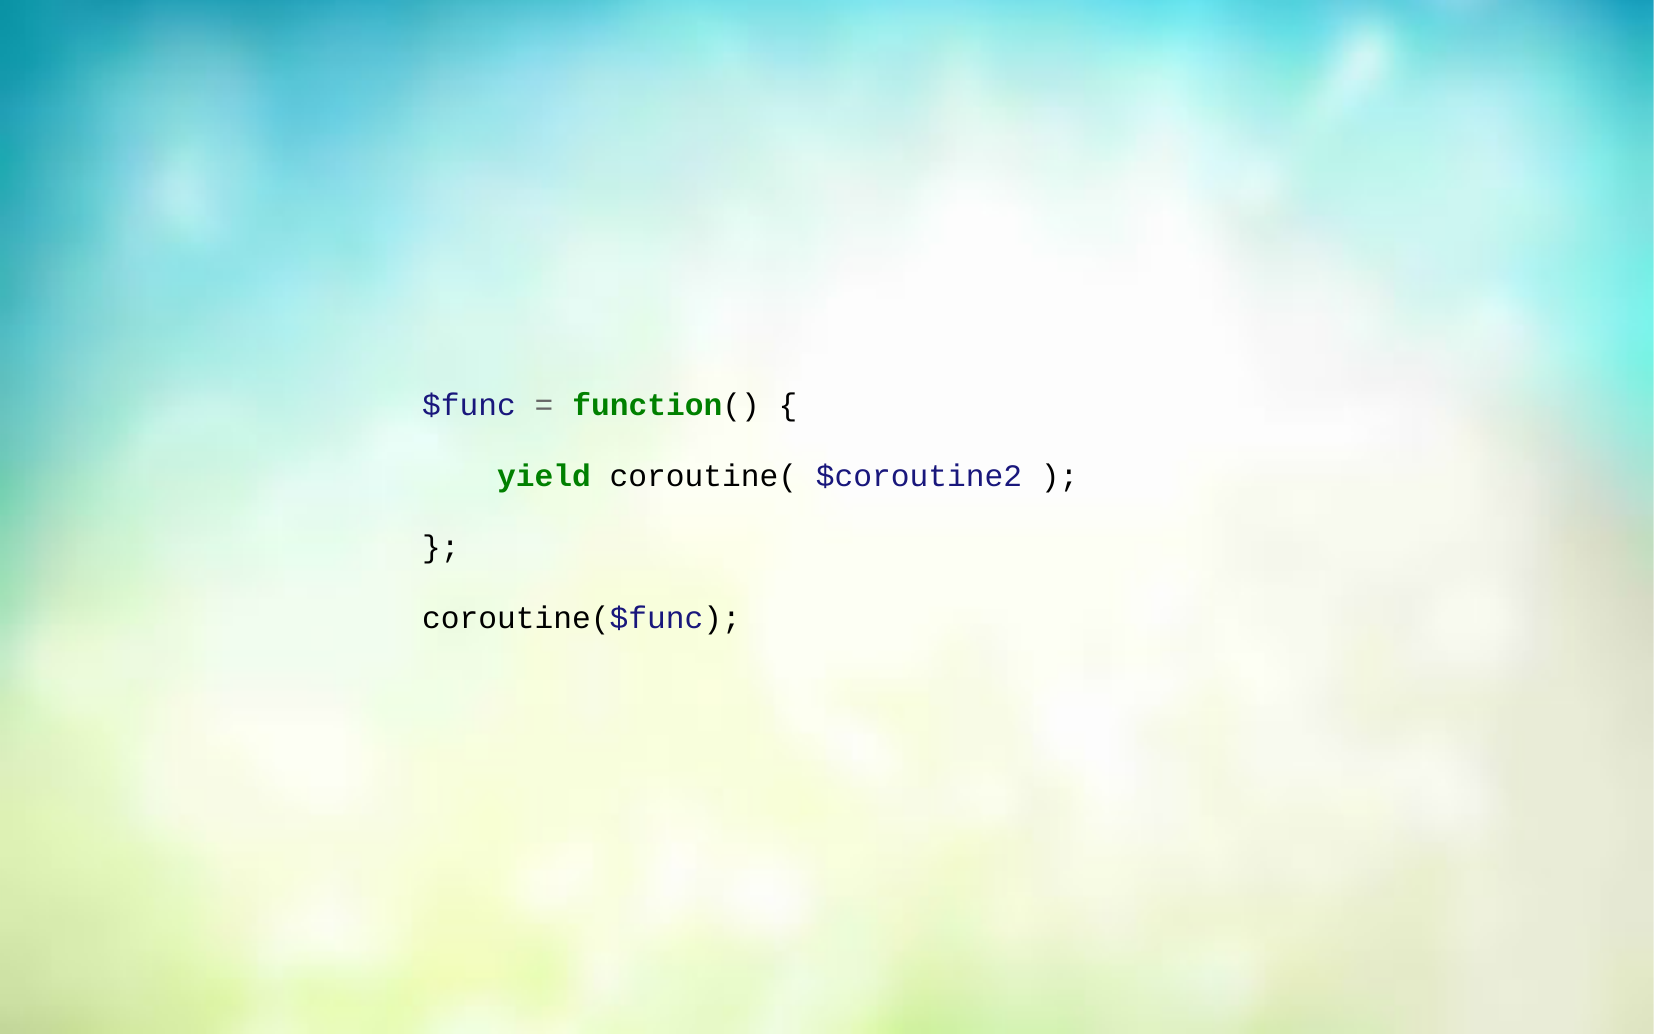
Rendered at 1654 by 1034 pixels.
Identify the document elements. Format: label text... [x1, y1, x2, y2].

picture [0, 0, 1654, 1034]
text_box $func = function() { yield coroutine( $coroutine2 ); }; coroutine($func); [407, 382, 1247, 651]
